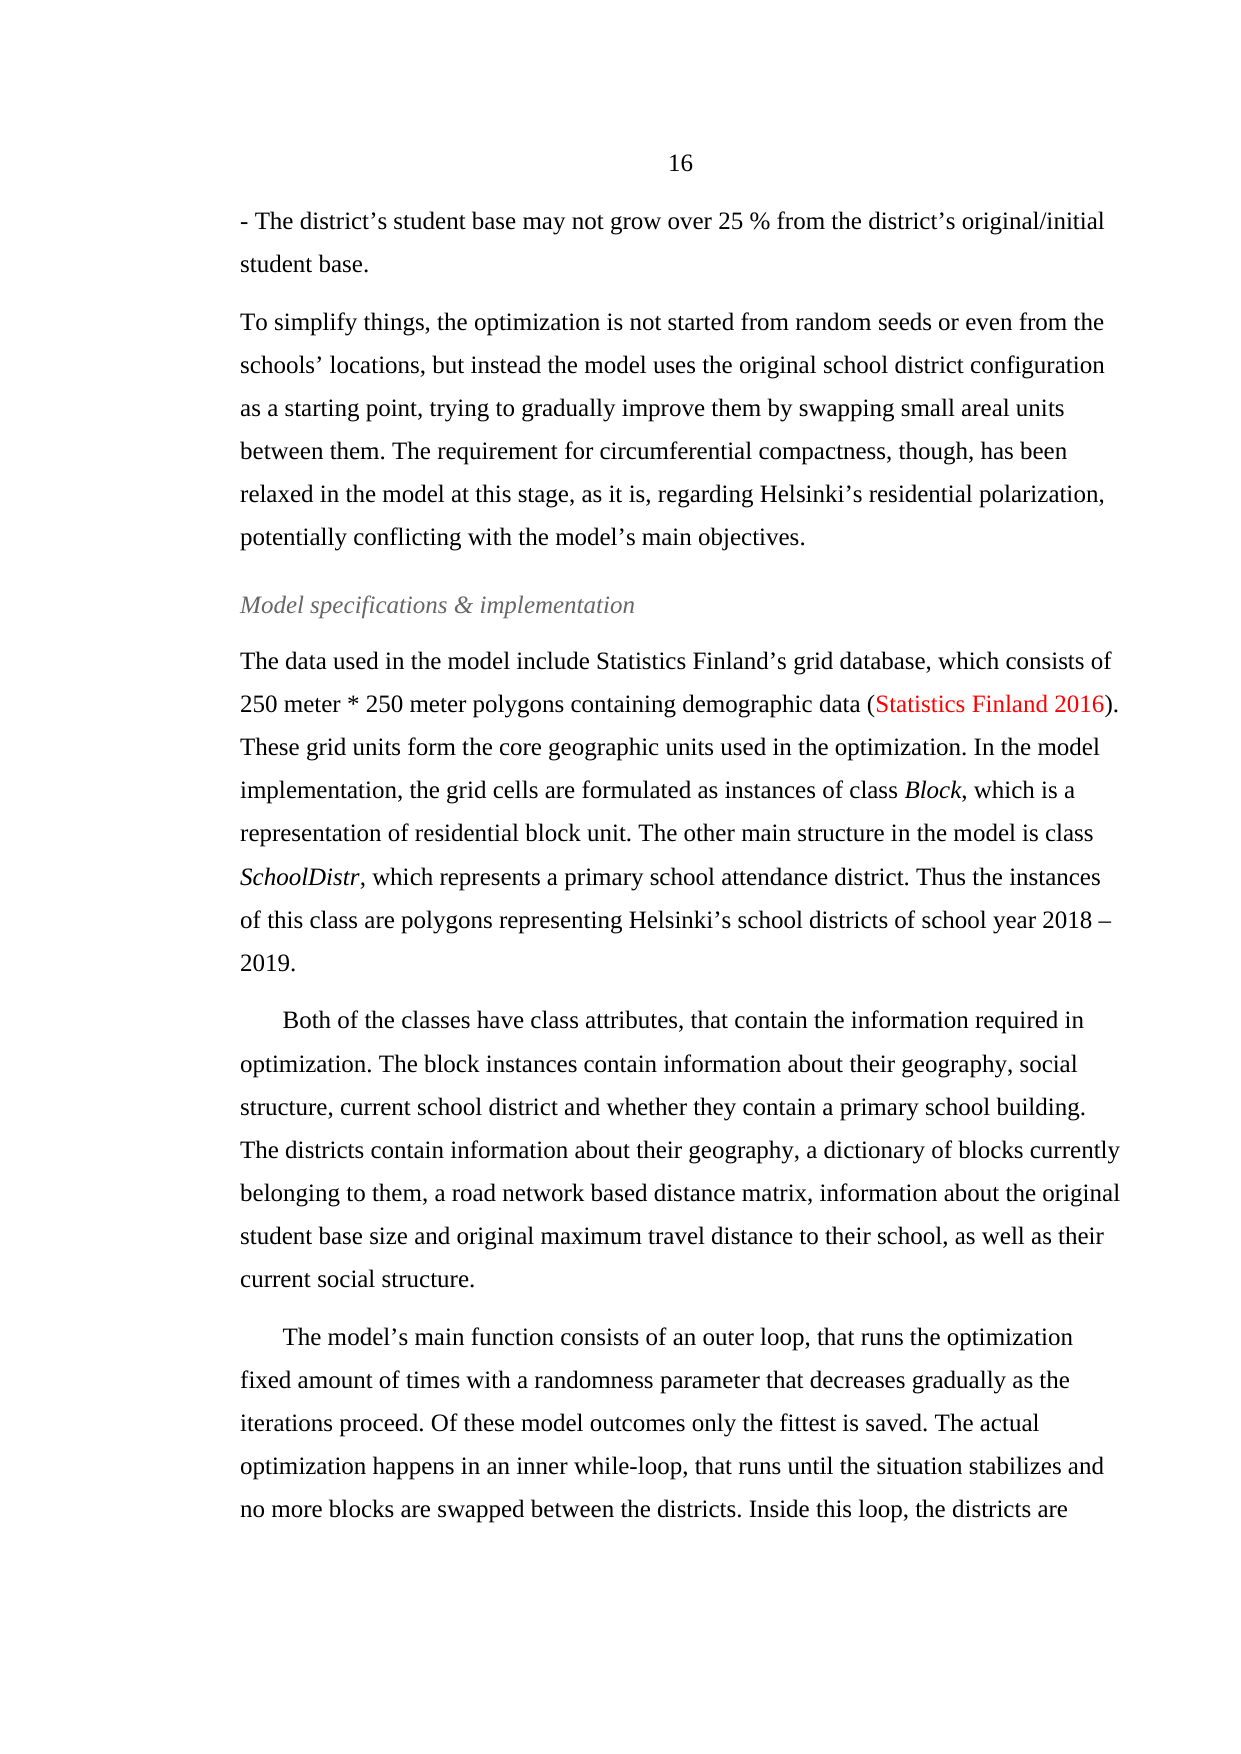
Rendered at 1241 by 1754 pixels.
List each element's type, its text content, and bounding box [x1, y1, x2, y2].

text The data used in the model include Statistics Finland’s grid database, which consists of 250 meter * 250 meter polygons containing demographic data (Statistics Finland 2016). These grid units form the core geographic units used in the optimization. In the model implementation, the grid cells are formulated as instances of class Block, which is a representation of residential block unit. The other main structure in the model is class SchoolDistr, which represents a primary school attendance district. Thus the instances of this class are polygons representing Helsinki’s school districts of school year 2018 – 2019. [240, 646, 1121, 977]
text - The district’s student base may not grow over 25 % from the district’s original/initial student base. [240, 206, 1121, 278]
subtitle Model specifications & implementation [240, 590, 1121, 619]
text To simplify things, the optimization is not started from random seeds or even from the schools’ locations, but instead the model uses the original school district configuration as a starting point, trying to gradually improve them by swapping small areal units between them. The requirement for circumferential compactness, though, has been relaxed in the model at this stage, as it is, regarding Helsinki’s residential polarization, potentially conflicting with the model’s main objectives. [240, 307, 1121, 551]
text The model’s main function consists of an outer loop, that runs the optimization fixed amount of times with a randomness parameter that decreases gradually as the iterations proceed. Of these model outcomes only the fittest is saved. The actual optimization happens in an inner while-loop, that runs until the situation stabilizes and no more blocks are swapped between the districts. Inside this loop, the districts are [240, 1322, 1121, 1523]
text Both of the classes have class attributes, that contain the information required in optimization. The block instances contain information about their geography, social structure, current school district and whether they contain a primary school building. The districts contain information about their geography, a dictionary of blocks currently belonging to them, a road network based distance matrix, information about the original student base size and original maximum travel distance to their school, as well as their current social structure. [240, 1006, 1121, 1293]
